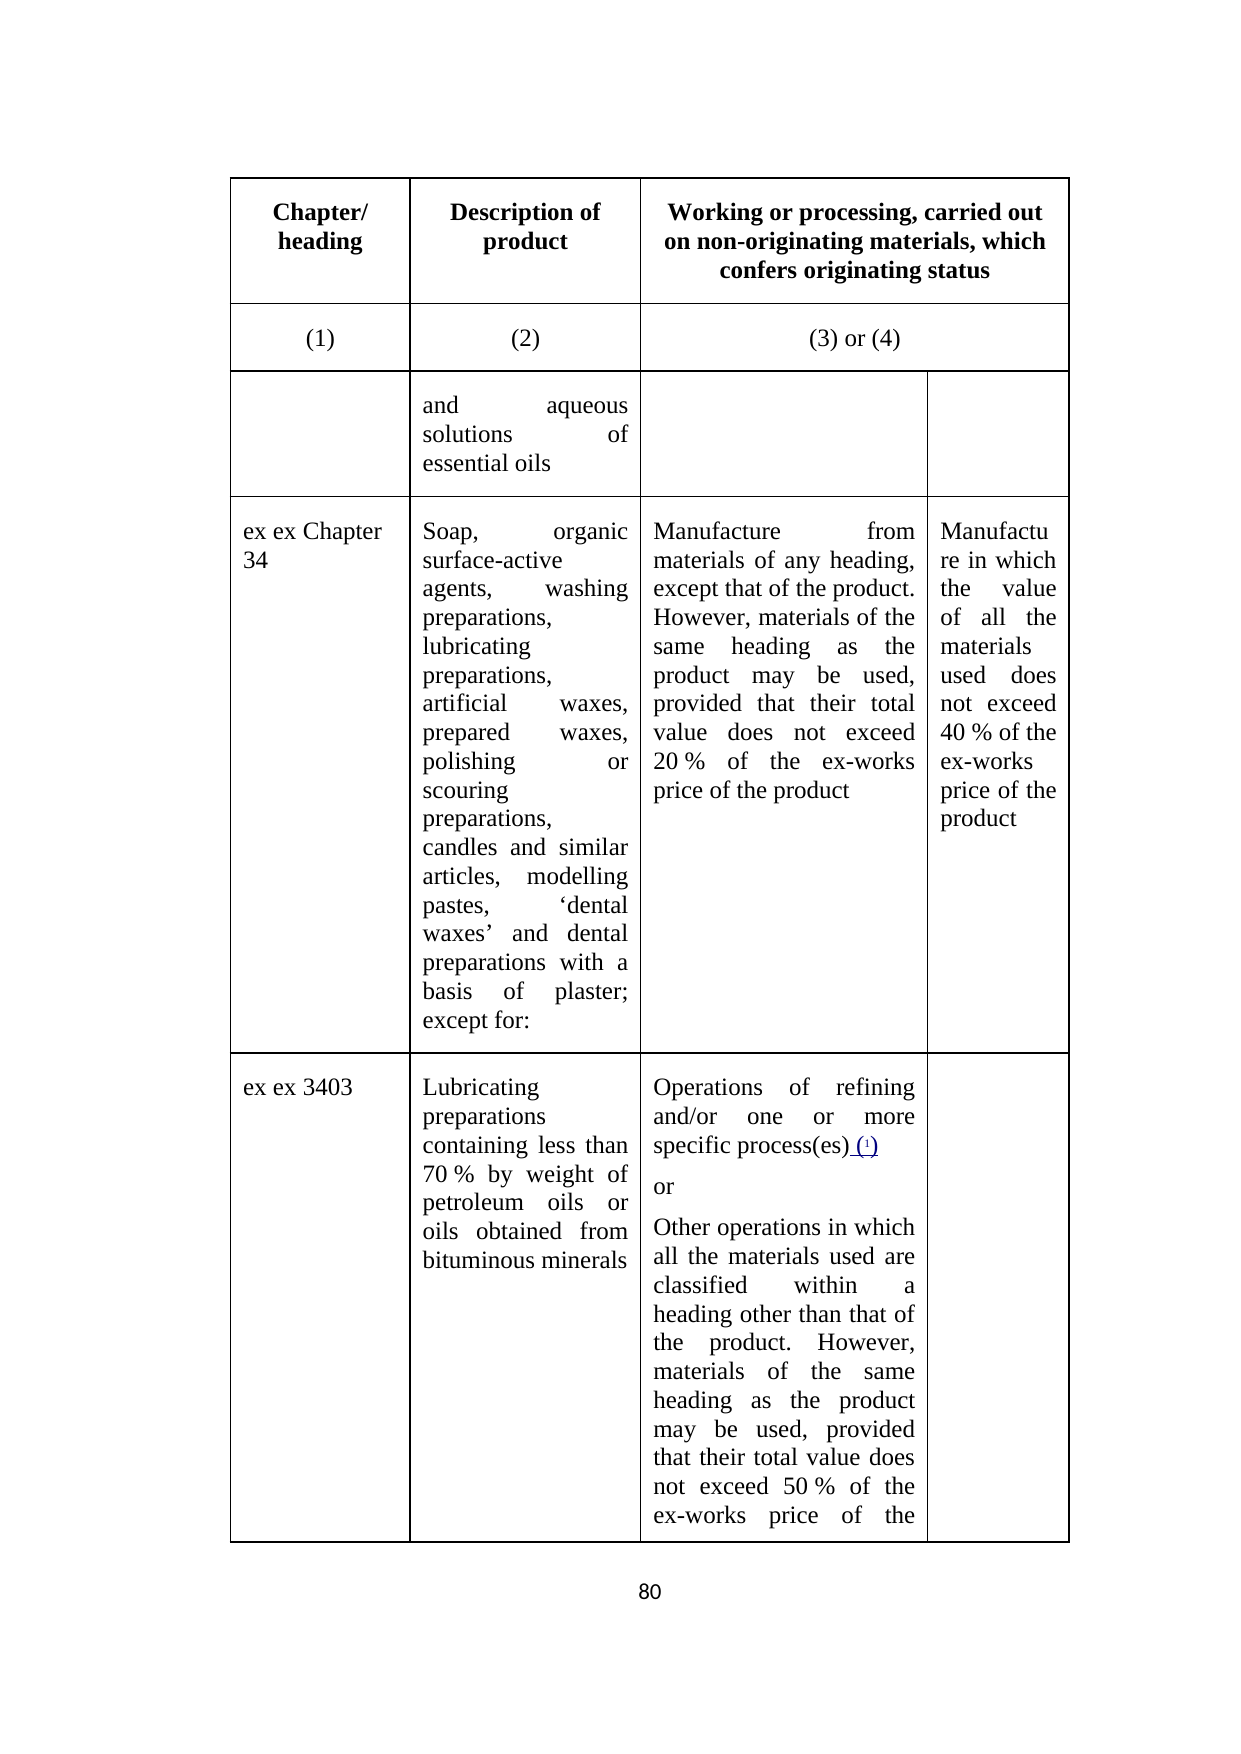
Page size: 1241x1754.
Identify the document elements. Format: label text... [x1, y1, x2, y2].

table_cell (3) or (4) [641, 304, 1068, 370]
table_cell [641, 372, 927, 496]
table_cell (1) [231, 304, 409, 370]
table_cell [231, 372, 409, 496]
table_cell Lubricating preparations containing less than 70 % by weight of petroleum oils or oils obtained from bituminous minerals [411, 1054, 640, 1541]
table_cell ex ex Chapter 34 [231, 497, 409, 1052]
table_cell ex ex 3403 [231, 1054, 409, 1541]
table_cell [928, 1054, 1068, 1541]
table_cell Manufacture from materials of any heading, except that of the product. However, materials of the same heading as the product may be used, provided that their total value does not exceed 20 % of the ex-works price of the product [641, 497, 927, 1052]
table_header Chapter/ heading [231, 179, 409, 302]
table_header Working or processing, carried out on non-originating materials, which confers originating status [641, 179, 1068, 302]
table_cell Soap, organic surface-active agents, washing preparations, lubricating preparations, artificial waxes, prepared waxes, polishing or scouring preparations, candles and similar articles, modelling pastes, ‘dental waxes’ and dental preparations with a basis of plaster; except for: [411, 497, 640, 1052]
table_cell Operations of refining and/or one or more specific process(es) (1) or Other operations in which all the materials used are classified within a heading other than that of the product. However, materials of the same heading as the product may be used, provided that their total value does not exceed 50 % of the ex-works price of the [641, 1054, 927, 1541]
table_cell (2) [411, 304, 640, 370]
table_cell [928, 372, 1068, 496]
table_header Description of product [411, 179, 640, 302]
table_cell and aqueous solutions of essential oils [411, 372, 640, 496]
table_cell Manufacture in which the value of all the materials used does not exceed 40 % of the ex-works price of the product [928, 497, 1068, 1052]
